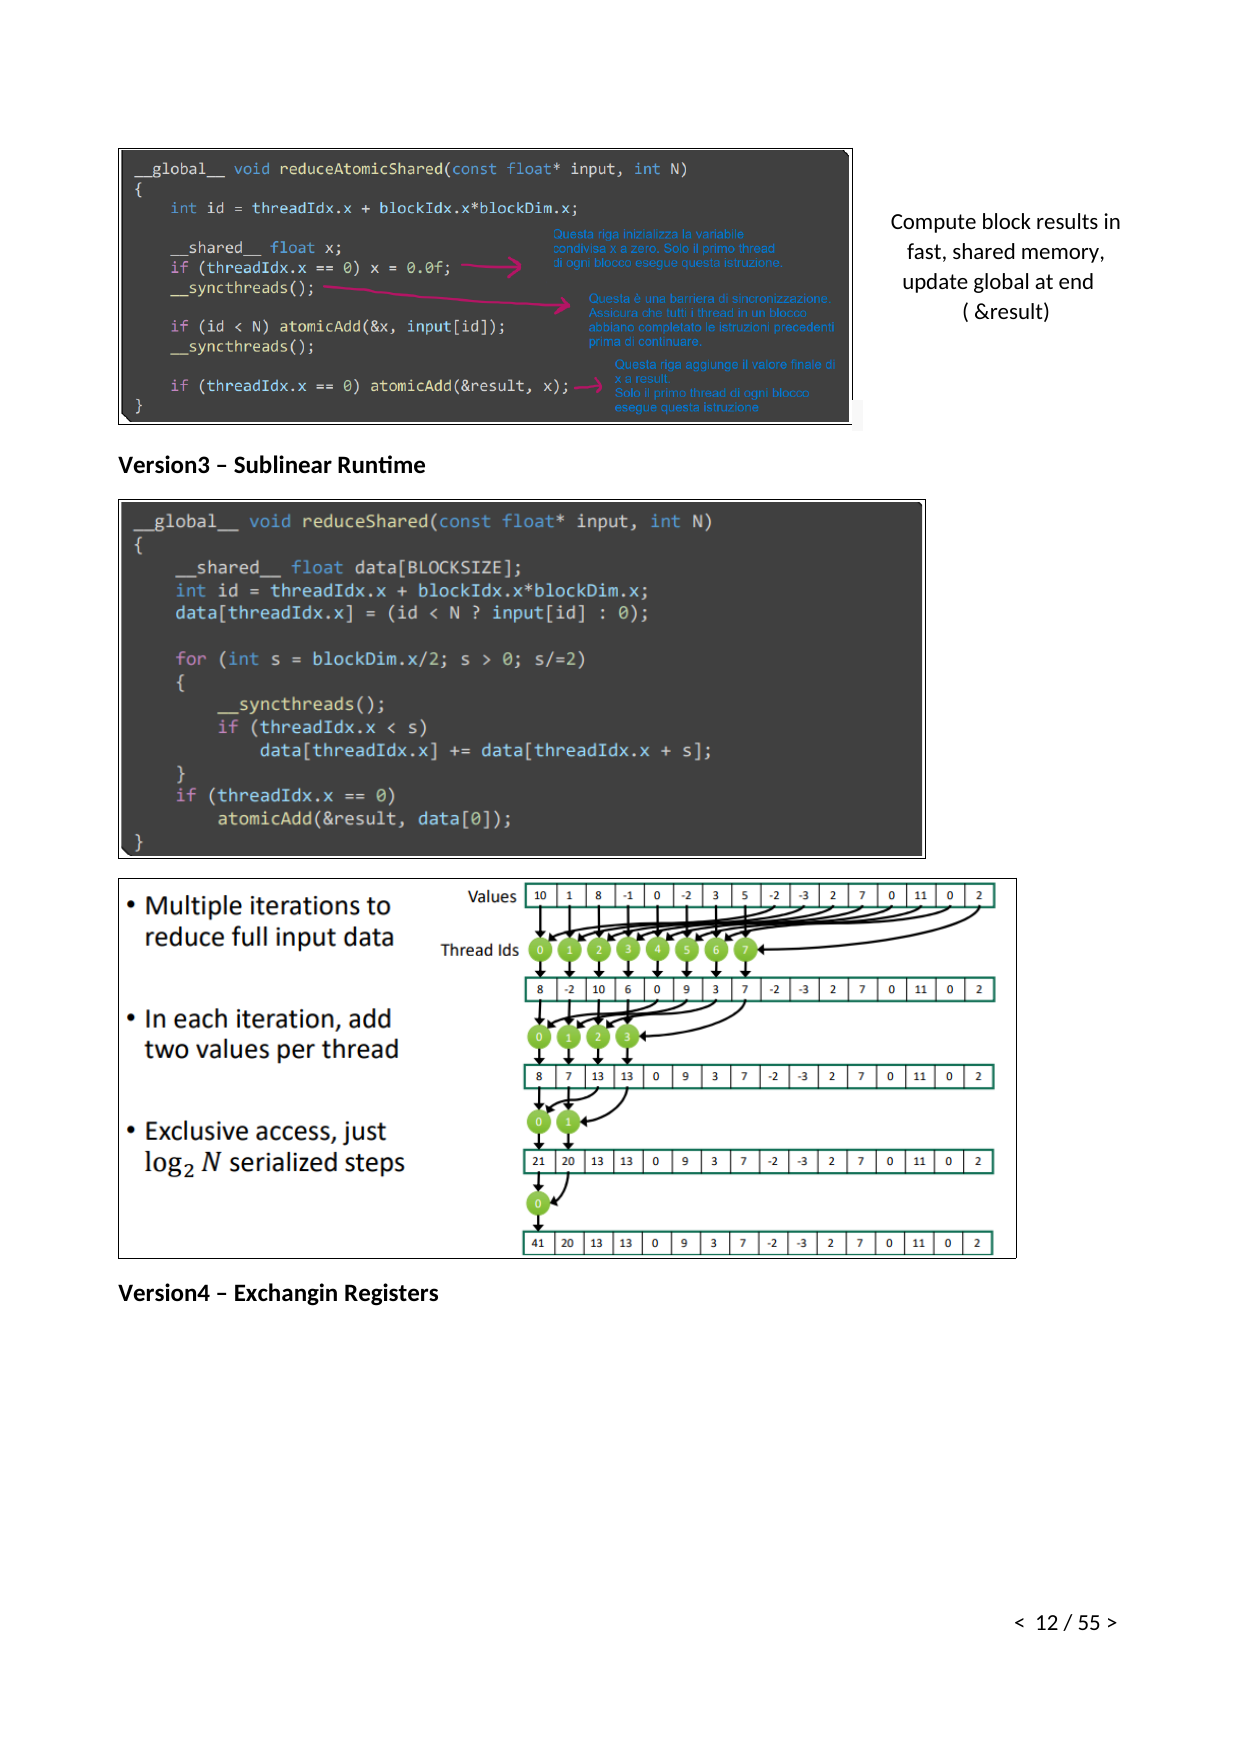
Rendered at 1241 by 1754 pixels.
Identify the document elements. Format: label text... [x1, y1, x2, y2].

picture [121, 880, 1013, 1256]
text Version4 – Exchangin Registers [118, 1277, 1122, 1308]
picture [121, 502, 923, 856]
text Version3 – Sublinear Runtime [118, 449, 1122, 480]
picture [121, 150, 849, 422]
